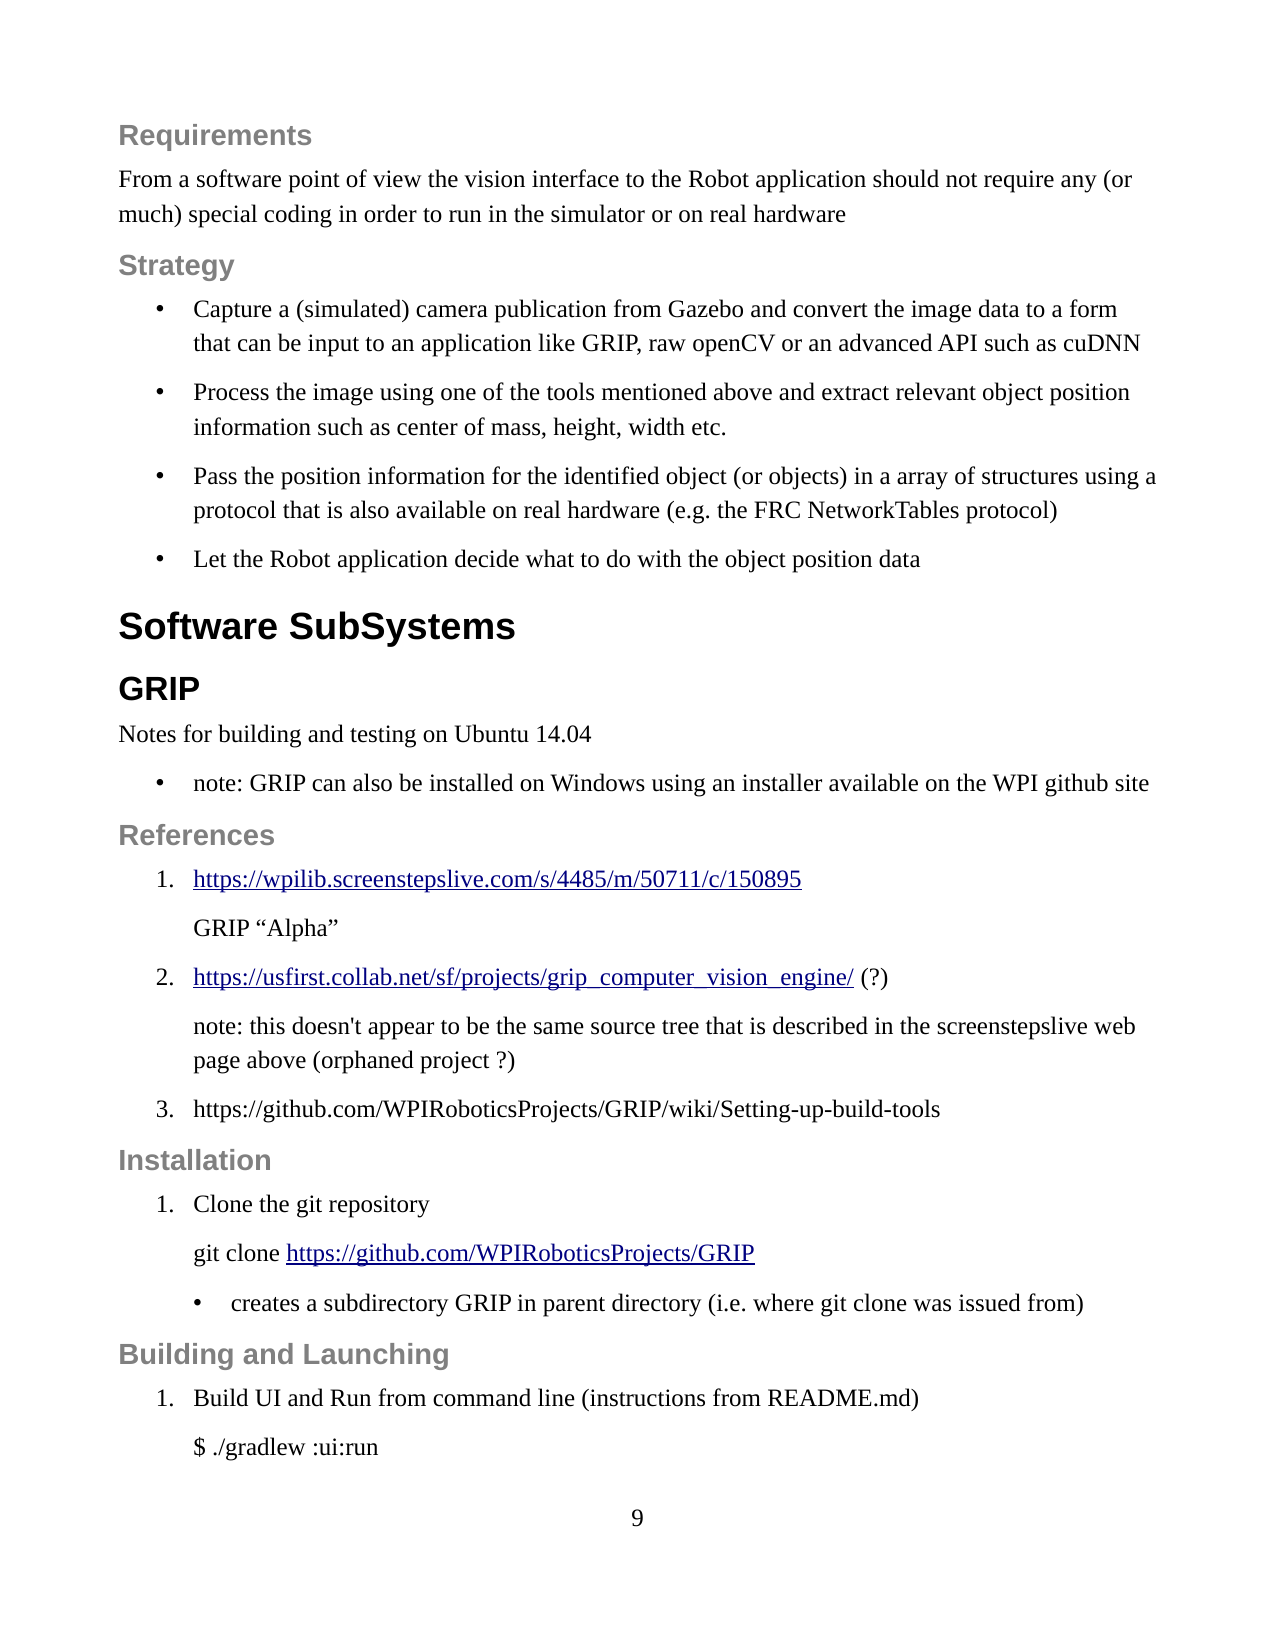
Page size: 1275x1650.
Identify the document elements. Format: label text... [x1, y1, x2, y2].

text Notes for building and testing on Ubuntu 14.04 [118, 719, 1157, 748]
list Let the Robot application decide what to do with the object position data [156, 544, 1157, 573]
subtitle Requirements [118, 118, 1157, 152]
list note: GRIP can also be installed on Windows using an installer available on the WPI github site [156, 768, 1157, 797]
list https://github.com/WPIRoboticsProjects/GRIP/wiki/Setting-up-build-tools [156, 1094, 1157, 1123]
list $ ./gradlew :ui:run [156, 1432, 1157, 1461]
subtitle Building and Launching [118, 1337, 1157, 1370]
subtitle GRIP [118, 668, 1157, 707]
list Process the image using one of the tools mentioned above and extract relevant object position information such as center of mass, height, width etc. [156, 377, 1157, 441]
subtitle Strategy [118, 248, 1157, 281]
list Capture a (simulated) camera publication from Gazebo and convert the image data to a form that can be input to an application like GRIP, raw openCV or an advanced API such as cuDNN [156, 294, 1157, 357]
list git clone https://github.com/WPIRoboticsProjects/GRIP [156, 1238, 1157, 1267]
list https://usfirst.collab.net/sf/projects/grip_computer_vision_engine/ (?) [156, 962, 1157, 991]
subtitle Software SubSystems [118, 604, 1157, 647]
list https://wpilib.screenstepslive.com/s/4485/m/50711/c/150895 [156, 864, 1157, 892]
list note: this doesn't appear to be the same source tree that is described in the screenstepslive web page above (orphaned project ?) [156, 1011, 1157, 1074]
list Clone the git repository [156, 1189, 1157, 1218]
list creates a subdirectory GRIP in parent directory (i.e. where git clone was issued from) [193, 1288, 1157, 1316]
text From a software point of view the vision interface to the Robot application should not require any (or much) special coding in order to run in the simulator or on real hardware [118, 164, 1157, 227]
list GRIP “Alpha” [156, 913, 1157, 941]
subtitle References [118, 818, 1157, 851]
list Pass the position information for the identified object (or objects) in a array of structures using a protocol that is also available on real hardware (e.g. the FRC NetworkTables protocol) [156, 461, 1157, 524]
subtitle Installation [118, 1143, 1157, 1177]
list Build UI and Run from command line (instructions from README.md) [156, 1383, 1157, 1411]
